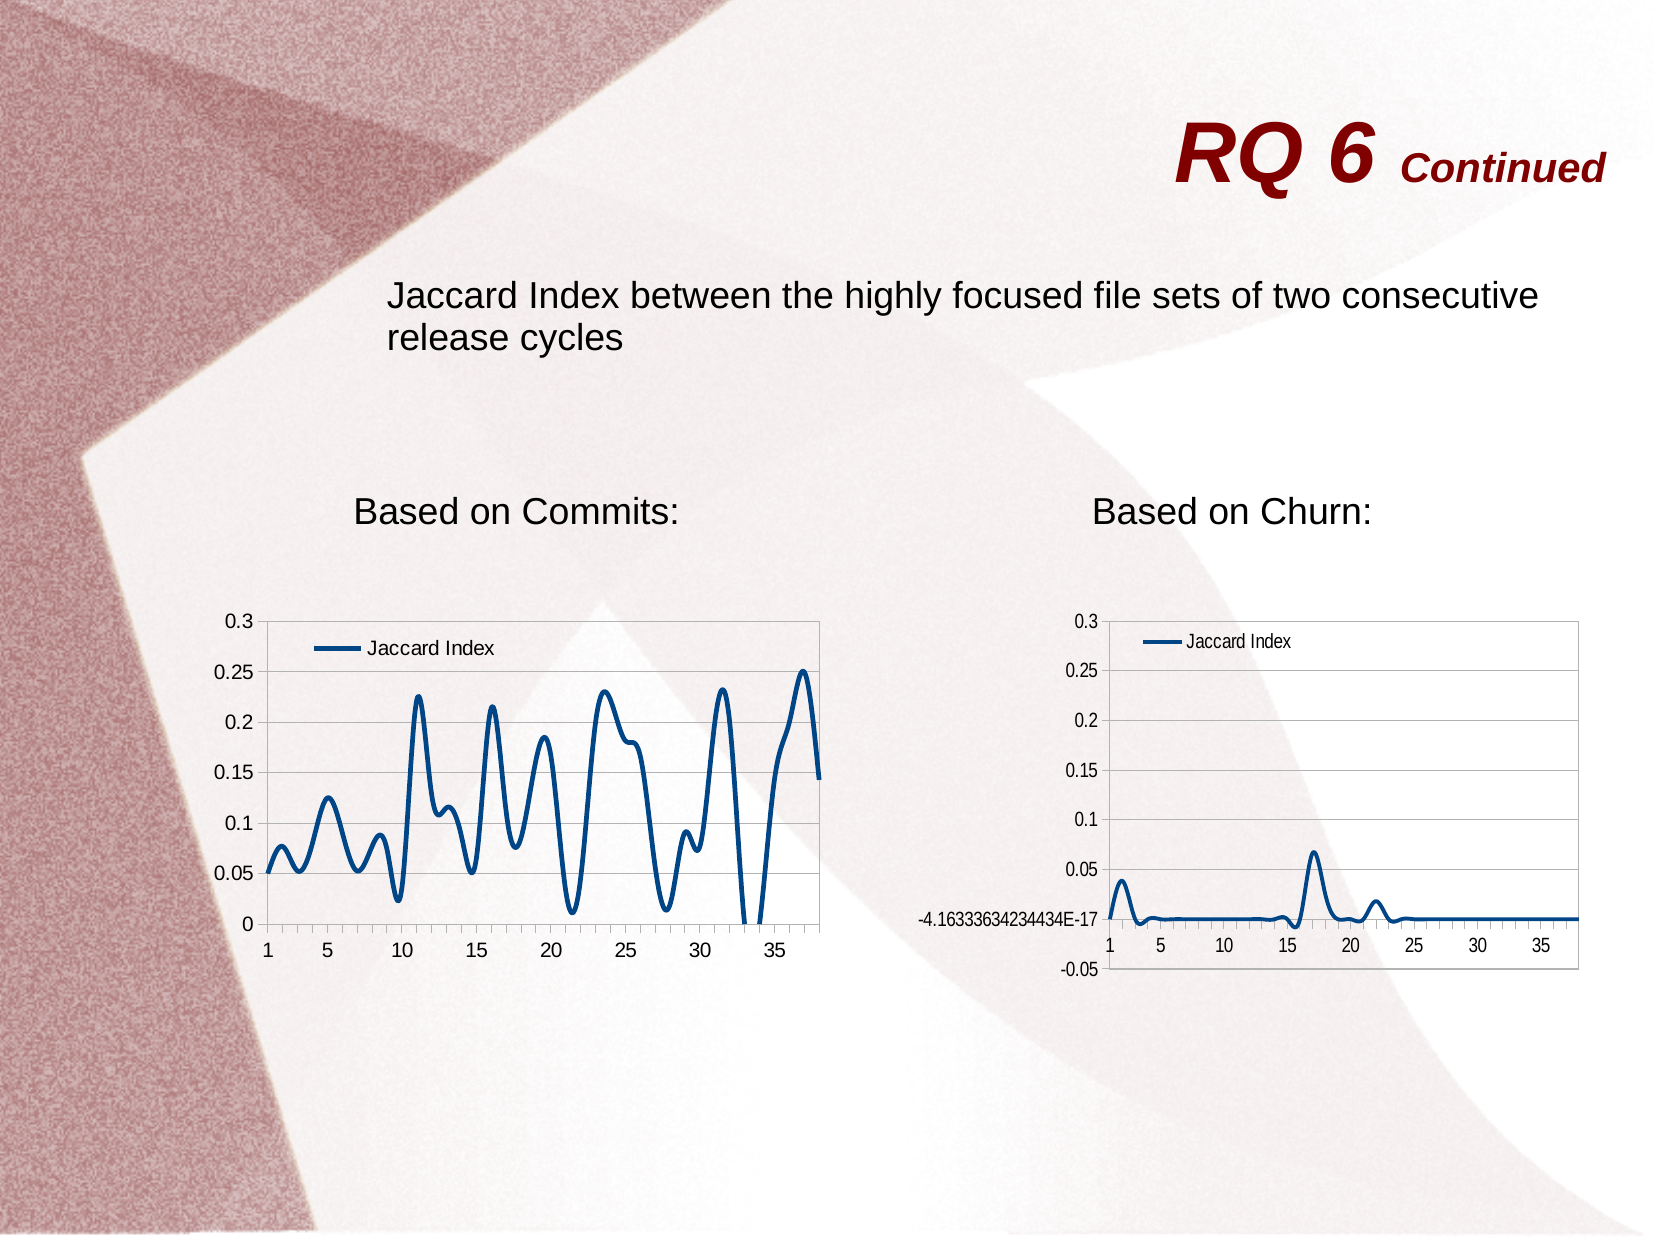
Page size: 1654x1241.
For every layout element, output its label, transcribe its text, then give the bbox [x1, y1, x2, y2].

title RQ 6 Continued [596, 49, 1607, 257]
picture [0, 0, 1654, 1241]
chart [191, 574, 916, 981]
text_box Jaccard Index between the highly focused file sets of two consecutive release cycles [372, 267, 1606, 367]
text_box Based on Churn: [1077, 483, 1456, 541]
text_box Based on Commits: [338, 483, 721, 541]
chart [918, 574, 1643, 981]
